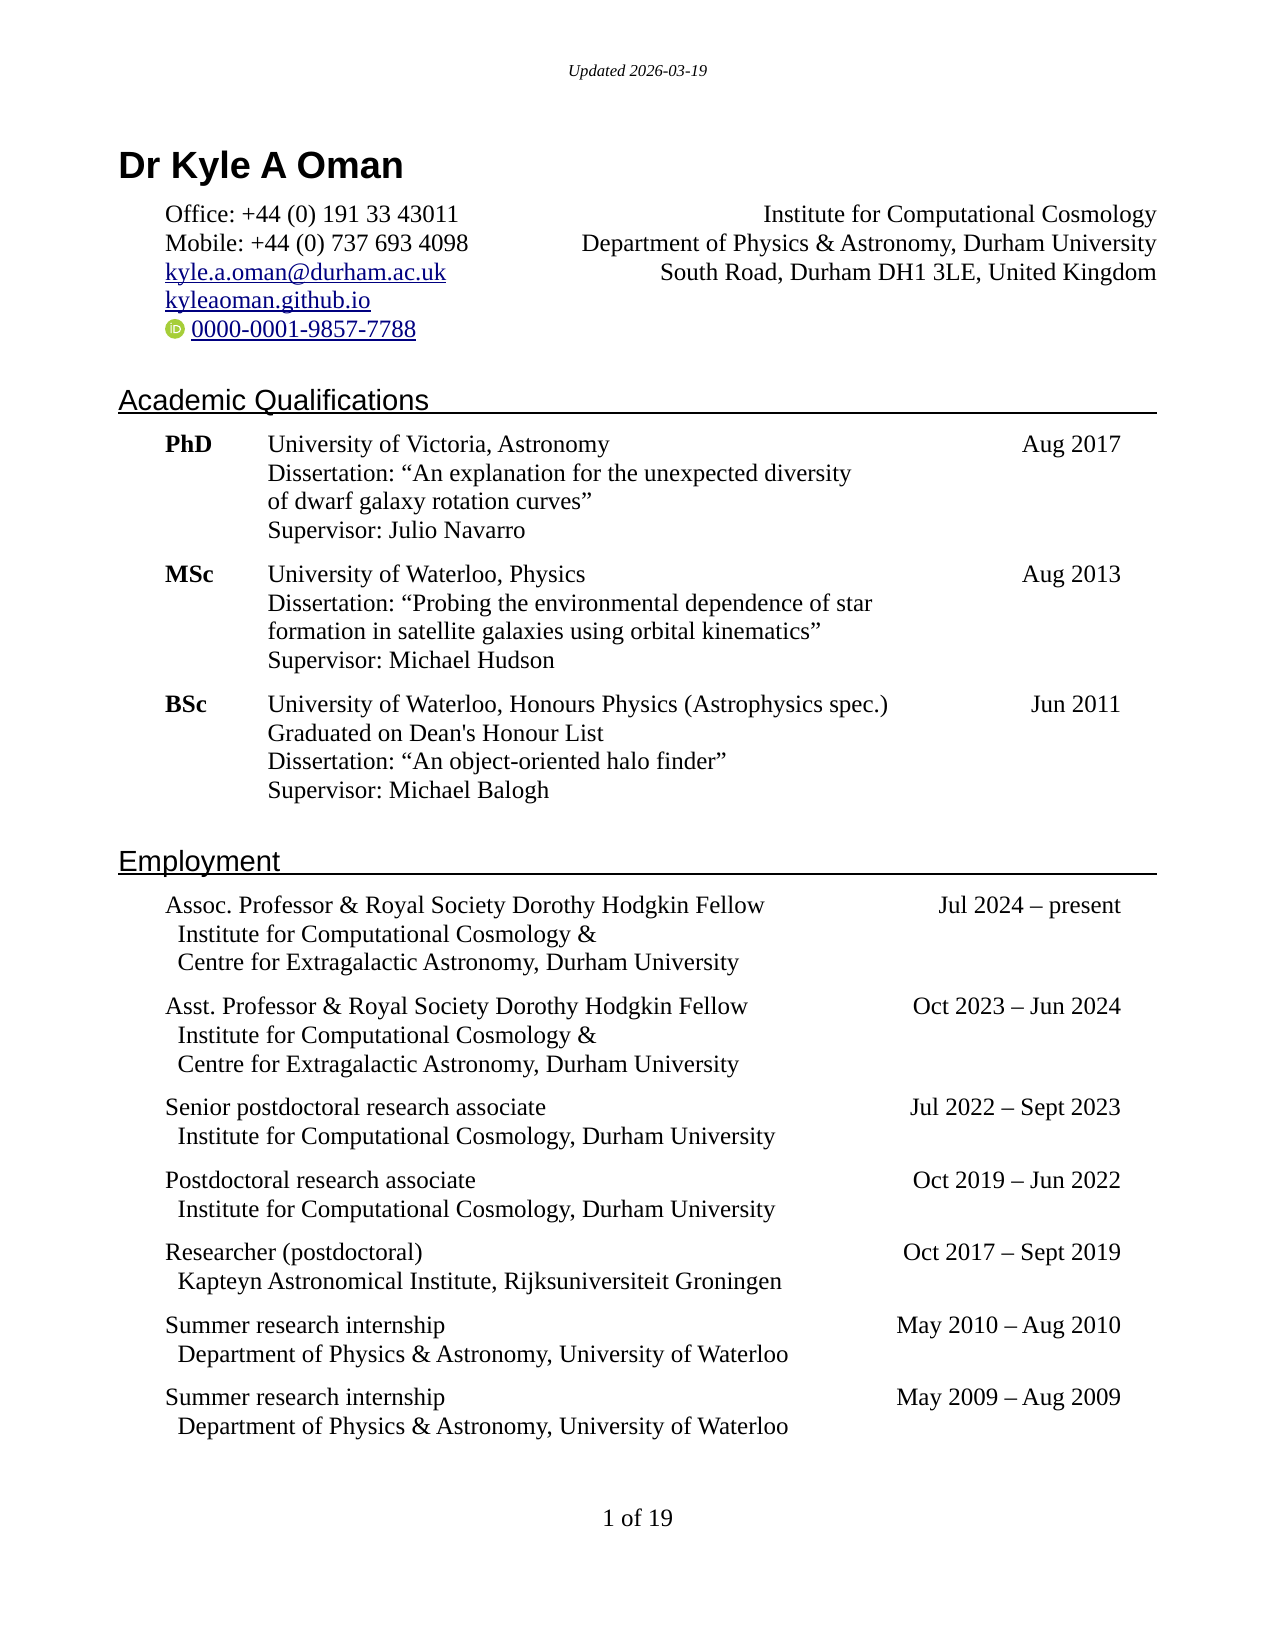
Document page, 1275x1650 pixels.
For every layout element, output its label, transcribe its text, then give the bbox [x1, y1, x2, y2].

text Postdoctoral research associate Oct 2019 – Jun 2022 Institute for Computational Cosmology, Durham University [118, 1165, 1157, 1222]
text Senior postdoctoral research associate Jul 2022 – Sept 2023 Institute for Computational Cosmology, Durham University [118, 1092, 1157, 1150]
text Summer research internship May 2010 – Aug 2010 Department of Physics & Astronomy, University of Waterloo [118, 1310, 1157, 1367]
subtitle Employment [118, 844, 1157, 873]
subtitle Academic Qualifications [118, 383, 1157, 412]
text Assoc. Professor & Royal Society Dorothy Hodgkin Fellow Jul 2024 – present Institute for Computational Cosmology & Centre for Extragalactic Astronomy, Durham University [118, 890, 1157, 976]
text PhD University of Victoria, Astronomy Aug 2017 Dissertation: “An explanation for the unexpected diversity of dwarf galaxy rotation curves” Supervisor: Julio Navarro [118, 429, 1157, 544]
text MSc University of Waterloo, Physics Aug 2013 Dissertation: “Probing the environmental dependence of star formation in satellite galaxies using orbital kinematics” Supervisor: Michael Hudson [118, 559, 1157, 674]
text Asst. Professor & Royal Society Dorothy Hodgkin Fellow Oct 2023 – Jun 2024 Institute for Computational Cosmology & Centre for Extragalactic Astronomy, Durham University [118, 991, 1157, 1077]
subtitle Dr Kyle A Oman [118, 143, 1157, 187]
text Researcher (postdoctoral) Oct 2017 – Sept 2019 Kapteyn Astronomical Institute, Rijksuniversiteit Groningen [118, 1237, 1157, 1295]
text Summer research internship May 2009 – Aug 2009 Department of Physics & Astronomy, University of Waterloo [118, 1382, 1157, 1440]
text Office: +44 (0) 191 33 43011 Institute for Computational Cosmology [118, 199, 1157, 228]
text BSc University of Waterloo, Honours Physics (Astrophysics spec.) Jun 2011 Graduated on Dean's Honour List Dissertation: “An object-oriented halo finder” Supervisor: Michael Balogh [118, 689, 1157, 804]
text Mobile: +44 (0) 737 693 4098 Department of Physics & Astronomy, Durham University [118, 228, 1157, 257]
text kyle.a.oman@durham.ac.uk South Road, Durham DH1 3LE, United Kingdom kyleaoman.github.io [118, 257, 1157, 314]
text 0000-0001-9857-7788 [118, 314, 1157, 343]
